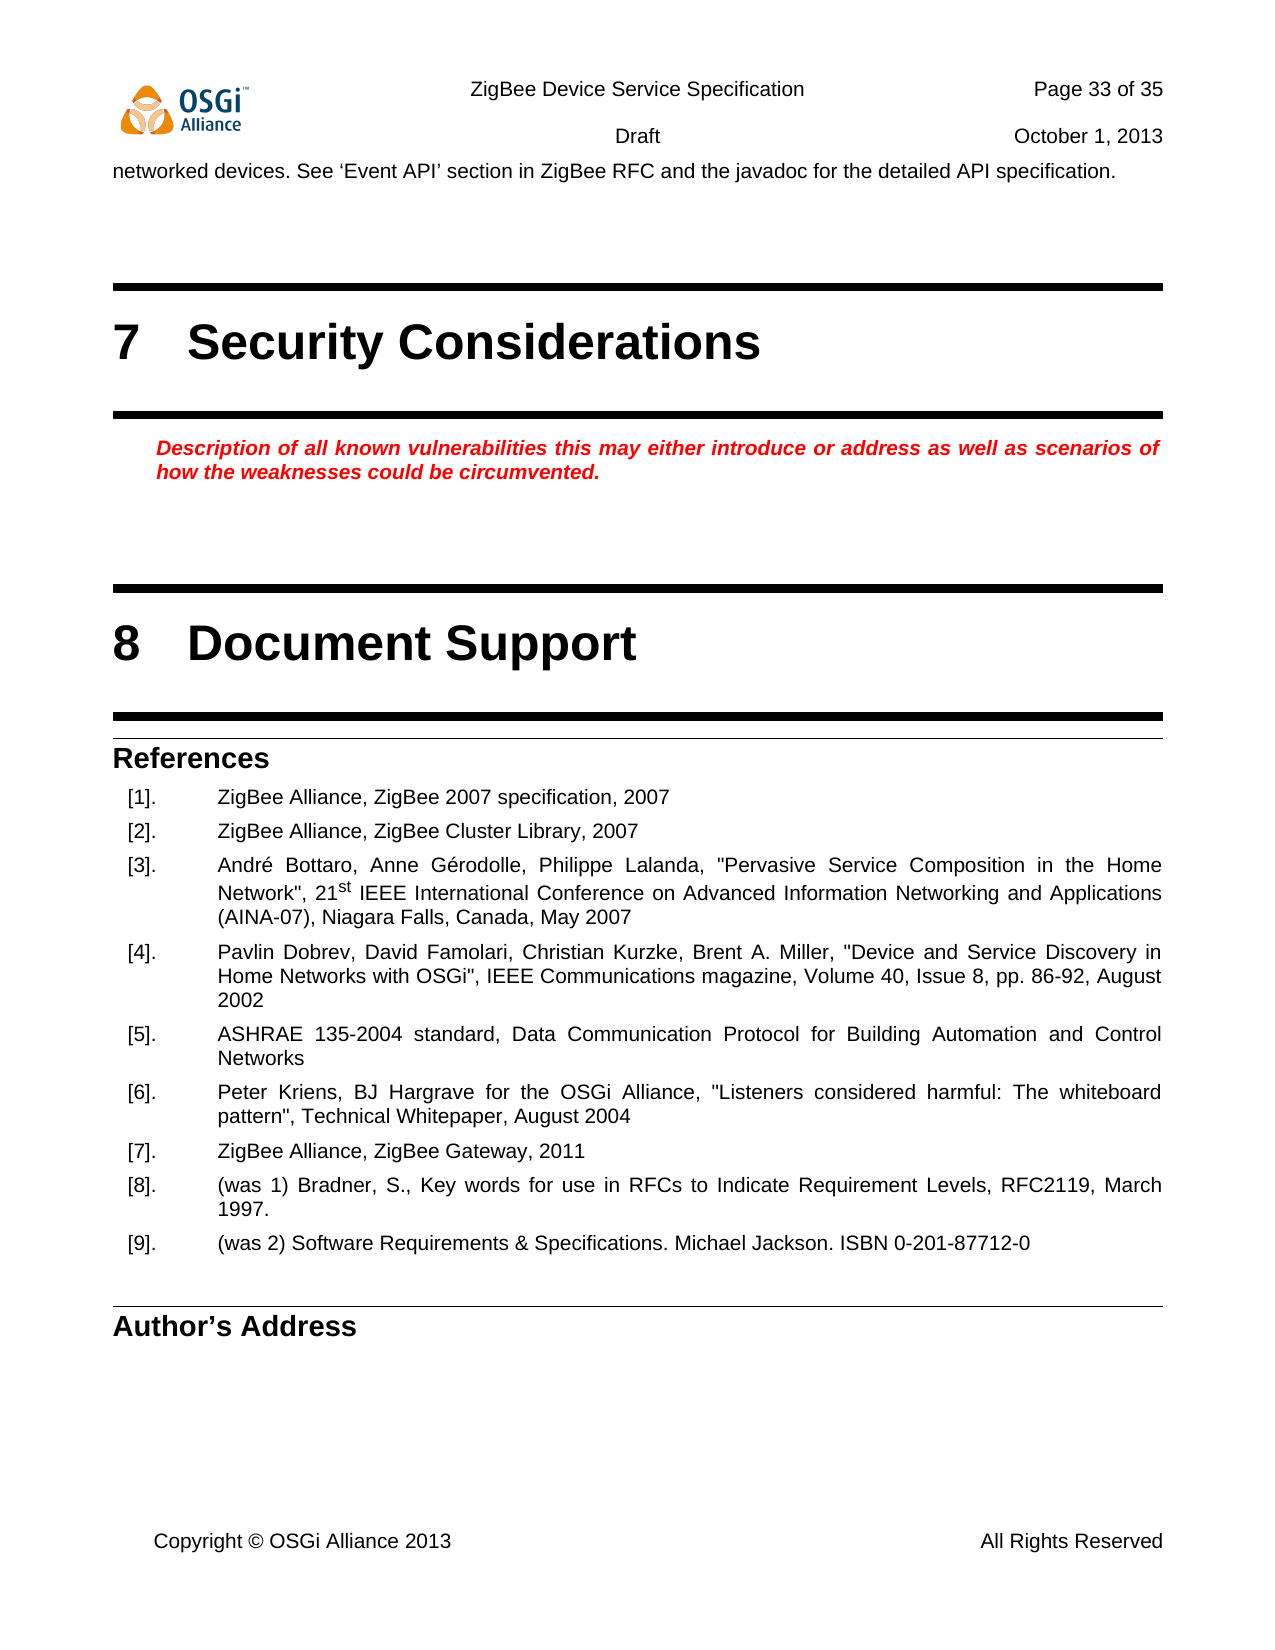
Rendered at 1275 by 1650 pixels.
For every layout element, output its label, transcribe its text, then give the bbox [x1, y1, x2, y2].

list (was 2) Software Requirements & Specifications. Michael Jackson. ISBN 0-201-87712-0 [127, 1231, 1163, 1255]
subtitle Document Support [112, 585, 1163, 721]
list Pavlin Dobrev, David Famolari, Christian Kurzke, Brent A. Miller, "Device and Service Discovery in Home Networks with OSGi", IEEE Communications magazine, Volume 40, Issue 8, pp. 86-92, August 2002 [127, 939, 1163, 1011]
list ZigBee Alliance, ZigBee 2007 specification, 2007 [127, 784, 1163, 808]
list networked devices. See ‘Event API’ section in ZigBee RFC and the javadoc for the detailed API specification. [112, 159, 1163, 183]
list ZigBee Alliance, ZigBee Cluster Library, 2007 [127, 819, 1163, 843]
text Description of all known vulnerabilities this may either introduce or address as well as scenarios of how the weaknesses could be circumvented. [156, 436, 1163, 484]
list (was 1) Bradner, S., Key words for use in RFCs to Indicate Requirement Levels, RFC2119, March 1997. [127, 1173, 1163, 1221]
picture [113, 78, 257, 142]
list ASHRAE 135-2004 standard, Data Communication Protocol for Building Automation and Control Networks [127, 1022, 1163, 1070]
subtitle References [112, 739, 1163, 774]
list Peter Kriens, BJ Hargrave for the OSGi Alliance, "Listeners considered harmful: The whiteboard pattern", Technical Whitepaper, August 2004 [127, 1080, 1163, 1128]
list André Bottaro, Anne Gérodolle, Philippe Lalanda, "Pervasive Service Composition in the Home Network", 21st IEEE International Conference on Advanced Information Networking and Applications (AINA-07), Niagara Falls, Canada, May 2007 [127, 853, 1163, 929]
subtitle Author’s Address [112, 1307, 1163, 1343]
subtitle Security Considerations [112, 284, 1163, 419]
list ZigBee Alliance, ZigBee Gateway, 2011 [127, 1138, 1163, 1162]
